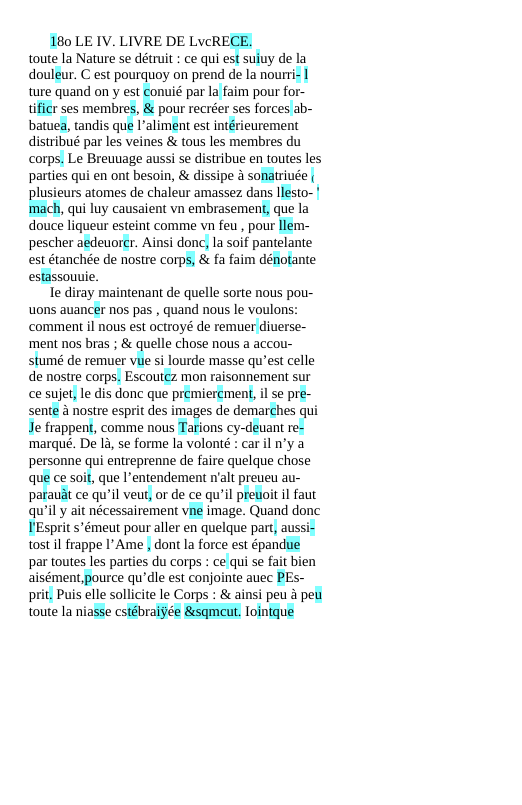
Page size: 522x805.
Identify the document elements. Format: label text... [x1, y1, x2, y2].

text Ie diray maintenant de quelle sorte nous pou- uons auancer nos pas , quand nous le voulons: comment il nous est octroyé de remuer diuerse- ment nos bras ; & quelle chose nous a accou- stumé de remuer vue si lourde masse qu’est celle de nostre corps. Escoutcz mon raisonnement sur ce sujet, le dis donc que prcmiercment, il se pre- sente à nostre esprit des images de demarches qui Je frappent, comme nous Tarions cy-deuant re- marqué. De là, se forme la volonté : car il n’y a personne qui entreprenne de faire quelque chose que ce soit, que l’entendement n'alt preueu au- parauàt ce qu’il veut, or de ce qu’il preuoit il faut qu’il y ait nécessairement vne image. Quand donc l'Esprit s’émeut pour aller en quelque part, aussi- tost il frappe l’Ame , dont la force est épandue par toutes les parties du corps : ce qui se fait bien aisément,pource qu’dle est conjointe auec PEs- prit. Puis elle sollicite le Corps : & ainsi peu à peu toute la niasse cstébraiÿée &sqmcut. Iointque [29, 284, 412, 619]
text 18o LE IV. LIVRE DE LvcRECE. toute la Nature se détruit : ce qui est suiuy de la douleur. C est pourquoy on prend de la nourri- l ture quand on y est conuié par la faim pour for- tificr ses membres, & pour recréer ses forces ab- batuea, tandis que l’aliment est intérieurement distribué par les veines & tous les membres du corps. Le Breuuage aussi se distribue en toutes les parties qui en ont besoin, & dissipe à sonatriuée ( plusieurs atomes de chaleur amassez dans llesto- ' mach, qui luy causaient vn embrasement, que la douce liqueur esteint comme vn feu , pour llem- pescher aedeuorcr. Ainsi donc, la soif pantelante est étanchée de nostre corps, & fa faim dénotante estassouuie. [29, 33, 412, 284]
